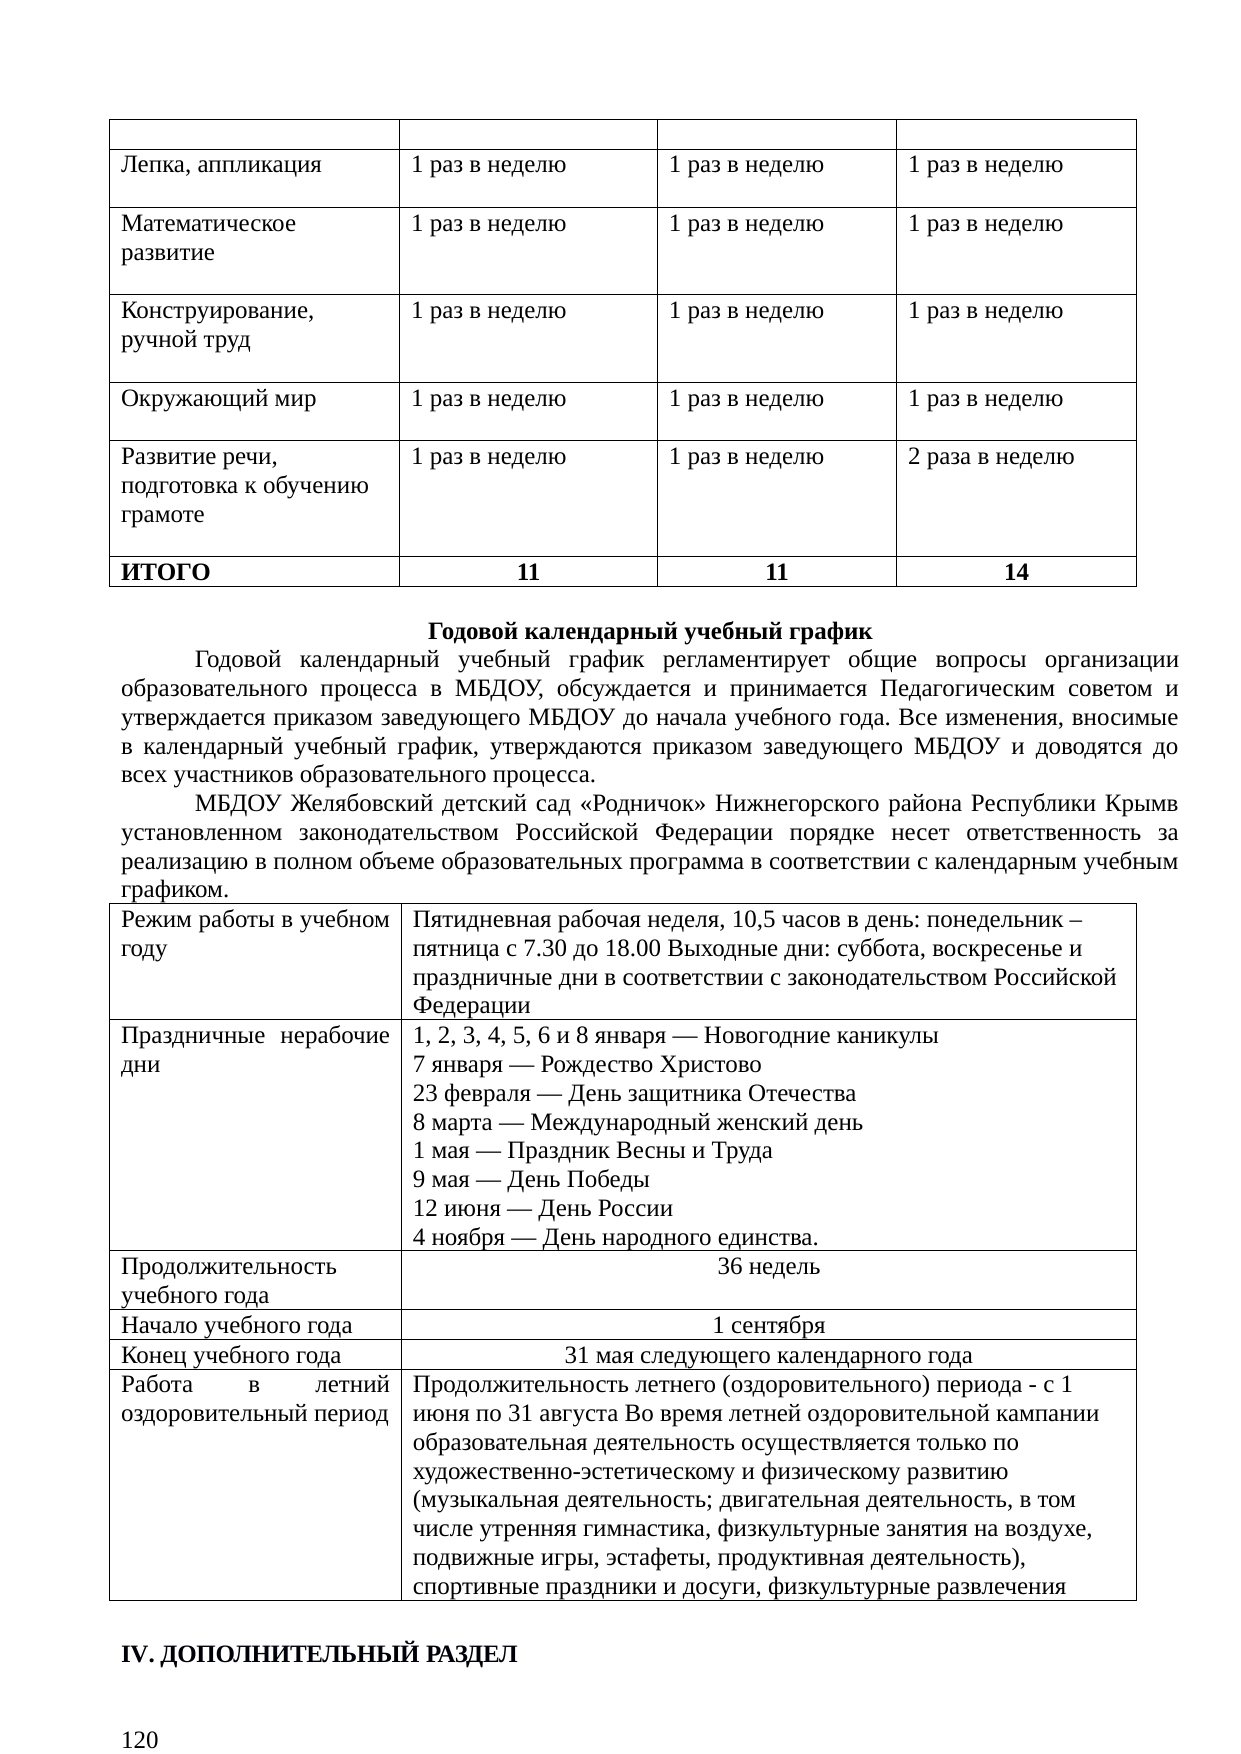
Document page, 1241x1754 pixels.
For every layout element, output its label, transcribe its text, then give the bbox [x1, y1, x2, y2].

table_cell 1 раз в неделю [897, 150, 1136, 207]
table_cell 1 сентября [402, 1310, 1136, 1339]
table_cell Начало учебного года [110, 1310, 401, 1339]
table_cell 1 раз в неделю [658, 295, 896, 382]
table_cell 14 [897, 557, 1136, 586]
table_cell Продолжительность учебного года [110, 1251, 401, 1309]
table_cell Развитие речи, подготовка к обучению грамоте [110, 441, 399, 556]
table_cell 1 раз в неделю [658, 208, 896, 294]
table_cell 1 раз в неделю [400, 383, 657, 440]
table_cell [400, 120, 657, 148]
table_cell Праздничные нерабочие дни [110, 1020, 401, 1250]
table_cell 36 недель [402, 1251, 1136, 1309]
table_cell [658, 120, 896, 148]
text Годовой календарный учебный график регламентирует общие вопросы организации образовательного процесса в МБДОУ, обсуждается и принимается Педагогическим советом и утверждается приказом заведующего МБДОУ до начала учебного года. Все изменения, вносимые в календарный учебный график, утверждаются приказом заведующего МБДОУ и доводятся до всех участников образовательного процесса. [121, 644, 1180, 788]
table_cell 1, 2, 3, 4, 5, 6 и 8 января — Новогодние каникулы 7 января — Рождество Христово 23 февраля — День защитника Отечества 8 марта — Международный женский день 1 мая — Праздник Весны и Труда 9 мая — День Победы 12 июня — День России 4 ноября — День народного единства. [402, 1020, 1136, 1250]
text Годовой календарный учебный график [121, 616, 1180, 644]
table_cell [897, 120, 1136, 148]
table_cell 31 мая следующего календарного года [402, 1340, 1136, 1368]
table_cell 11 [658, 557, 896, 586]
table_cell 1 раз в неделю [400, 150, 657, 207]
table_cell Математическое развитие [110, 208, 399, 294]
table_cell Конструирование, ручной труд [110, 295, 399, 382]
table_cell 2 раза в неделю [897, 441, 1136, 556]
table_cell 1 раз в неделю [658, 441, 896, 556]
table_cell 11 [400, 557, 657, 586]
table_cell 1 раз в неделю [897, 295, 1136, 382]
table_cell Работа в летний оздоровительный период [110, 1370, 401, 1599]
table_cell 1 раз в неделю [400, 208, 657, 294]
table_cell 1 раз в неделю [658, 383, 896, 440]
table_cell Конец учебного года [110, 1340, 401, 1368]
table_cell ИТОГО [110, 557, 399, 586]
table_cell Продолжительность летнего (оздоровительного) периода - с 1 июня по 31 августа Во время летней оздоровительной кампании образовательная деятельность осуществляется только по художественно-эстетическому и физическому развитию (музыкальная деятельность; двигательная деятельность, в том числе утренняя гимнастика, физкультурные занятия на воздухе, подвижные игры, эстафеты, продуктивная деятельность), спортивные праздники и досуги, физкультурные развлечения [402, 1370, 1136, 1599]
table_cell Лепка, аппликация [110, 150, 399, 207]
table_header Пятидневная рабочая неделя, 10,5 часов в день: понедельник – пятница с 7.30 до 18.00 Выходные дни: суббота, воскресенье и праздничные дни в соответствии с законодательством Российской Федерации [402, 904, 1136, 1019]
table_cell 1 раз в неделю [897, 383, 1136, 440]
table_cell 1 раз в неделю [897, 208, 1136, 294]
table_cell [110, 120, 399, 148]
table_cell 1 раз в неделю [400, 295, 657, 382]
subtitle IV. ДОПОЛНИТЕЛЬНЫЙ РАЗДЕЛ [121, 1639, 1179, 1667]
table_cell 1 раз в неделю [658, 150, 896, 207]
table_header Режим работы в учебном году [110, 904, 401, 1019]
table_cell Окружающий мир [110, 383, 399, 440]
text МБДОУ Желябовский детский сад «Родничок» Нижнегорского района Республики Крымв установленном законодательством Российской Федерации порядке несет ответственность за реализацию в полном объеме образовательных программа в соответствии с календарным учебным графиком. [121, 788, 1180, 903]
table_cell 1 раз в неделю [400, 441, 657, 556]
